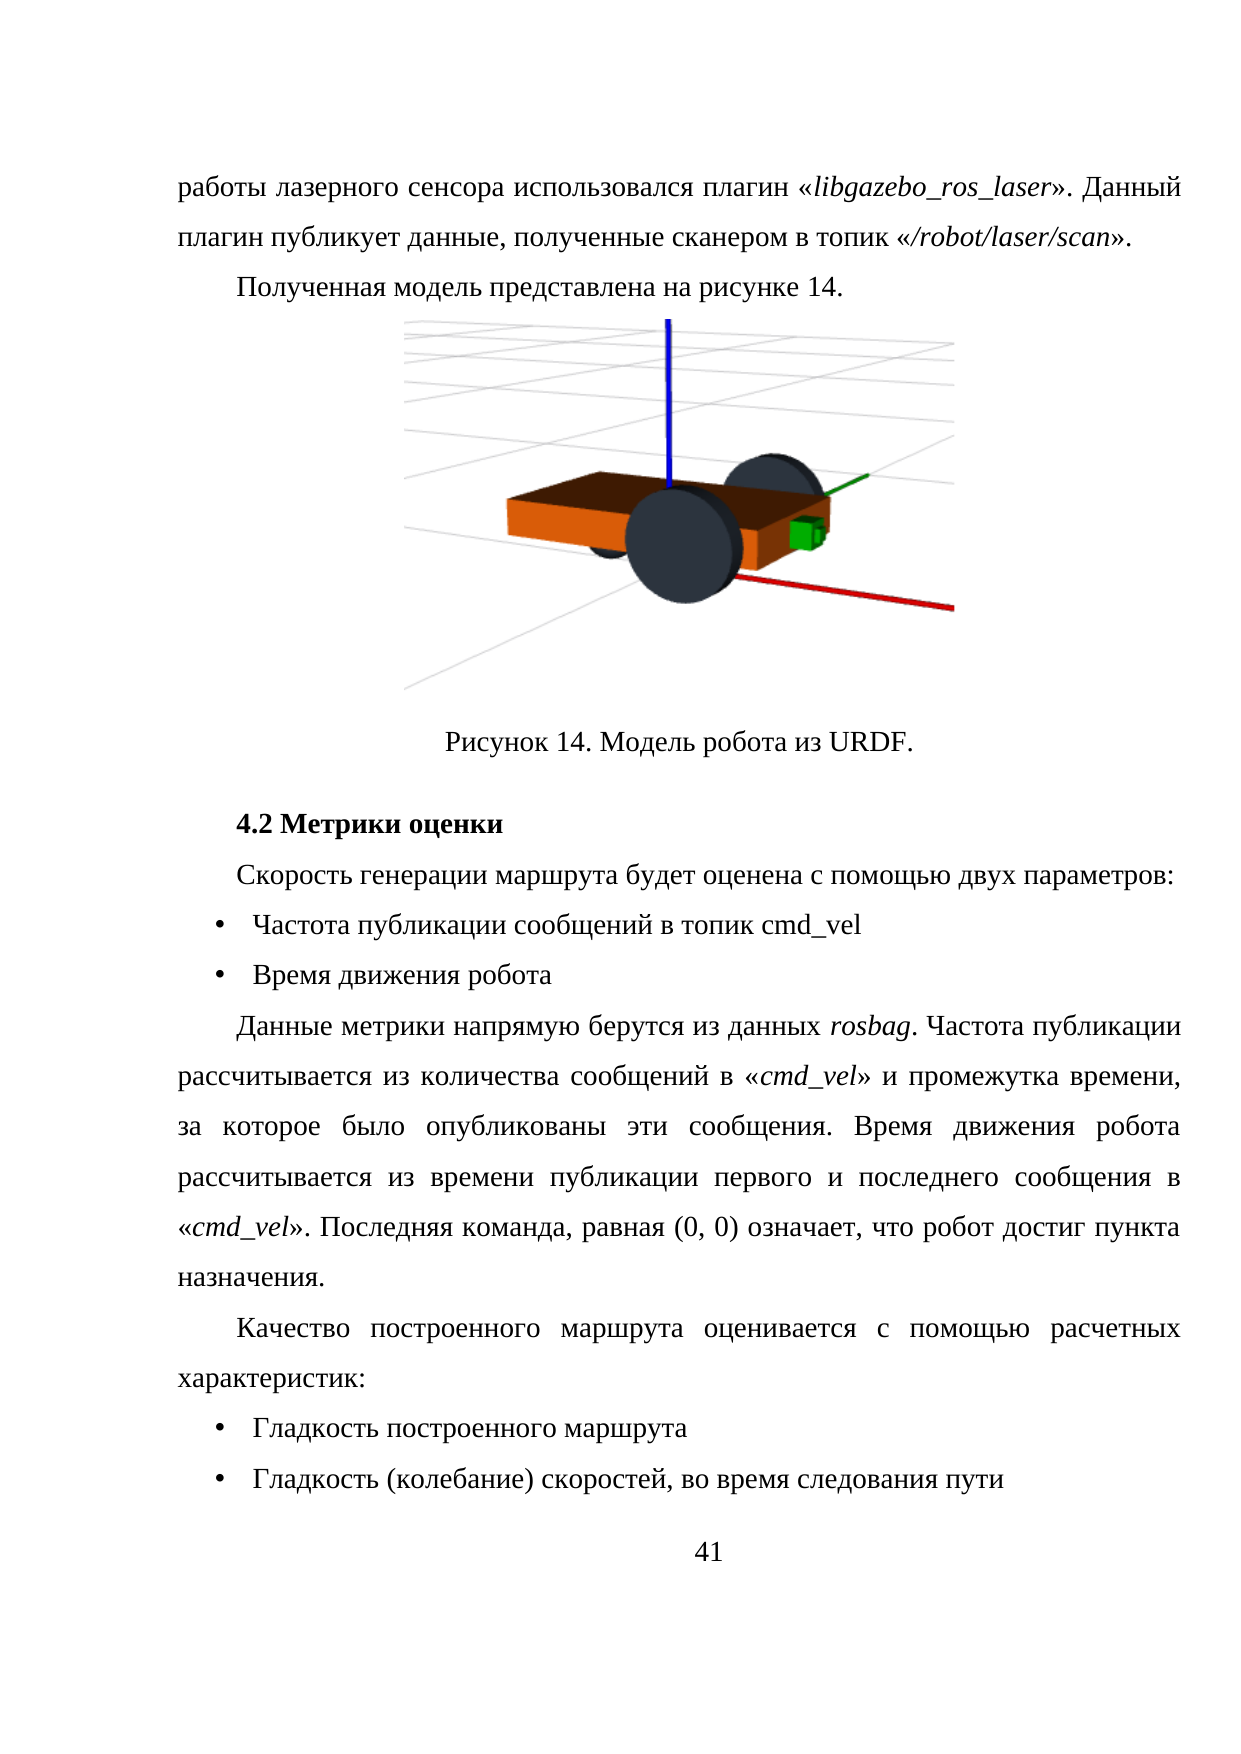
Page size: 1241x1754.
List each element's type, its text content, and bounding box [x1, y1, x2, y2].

list Гладкость (колебание) скоростей, во время следования пути [215, 1461, 1181, 1494]
text Полученная модель представлена на рисунке 14. [177, 269, 1181, 303]
text Качество построенного маршрута оценивается с помощью расчетных характеристик: [177, 1310, 1181, 1394]
list Гладкость построенного маршрута [215, 1410, 1181, 1444]
text Скорость генерации маршрута будет оценена с помощью двух параметров: [177, 857, 1181, 890]
text Рисунок 14. Модель робота из URDF. [404, 708, 954, 758]
list Время движения робота [215, 957, 1181, 991]
list Частота публикации сообщений в топик cmd_vel [215, 907, 1181, 941]
subtitle 4.2 Метрики оценки [177, 806, 1181, 840]
text Данные метрики напрямую берутся из данных rosbag. Частота публикации рассчитывается из количества сообщений в «cmd_vel» и промежутка времени, за которое было опубликованы эти сообщения. Время движения робота рассчитывается из времени публикации первого и последнего сообщения в «cmd_vel». Последняя команда, равная (0, 0) означает, что робот достиг пункта назначения. [177, 1008, 1181, 1293]
picture [404, 319, 955, 708]
text работы лазерного сенсора использовался плагин «libgazebo_ros_laser». Данный плагин публикует данные, полученные сканером в топик «/robot/laser/scan». [177, 169, 1181, 253]
